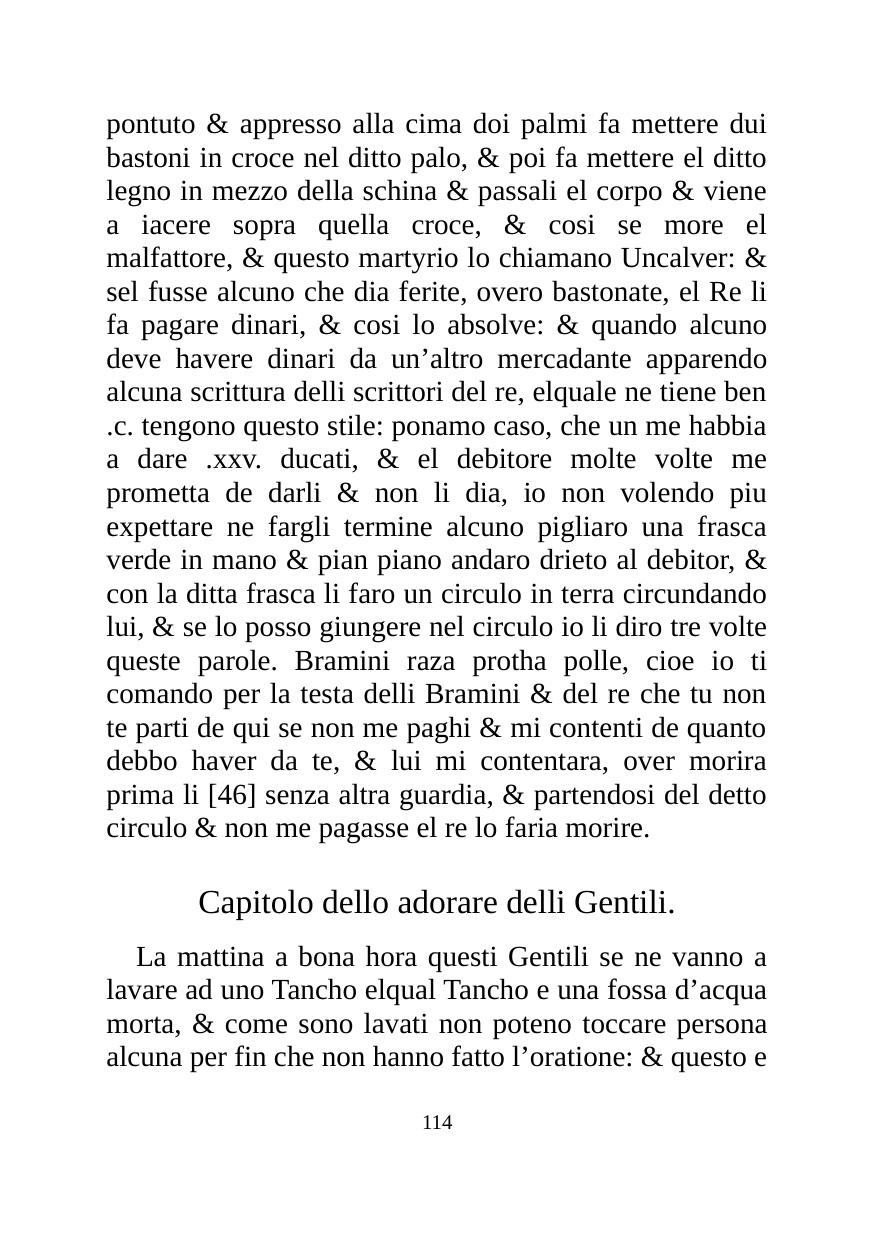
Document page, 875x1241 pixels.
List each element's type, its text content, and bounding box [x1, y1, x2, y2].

text La mattina a bona hora questi Gentili se ne vanno a lavare ad uno Tancho elqual Tancho e una fossa d’acqua morta, & come sono lavati non poteno toccare persona alcuna per fin che non hanno fatto l’oratione: & questo e [106, 939, 768, 1073]
subtitle Capitolo dello adorare delli Gentili. [106, 883, 768, 921]
text pontuto & appresso alla cima doi palmi fa mettere dui bastoni in croce nel ditto palo, & poi fa mettere el ditto legno in mezzo della schina & passali el corpo & viene a iacere sopra quella croce, & cosi se more el malfattore, & questo martyrio lo chiamano Uncalver: & sel fusse alcuno che dia ferite, overo bastonate, el Re li fa pagare dinari, & cosi lo absolve: & quando alcuno deve havere dinari da un’altro mercadante apparendo alcuna scrittura delli scrittori del re, elquale ne tiene ben .c. tengono questo stile: ponamo caso, che un me habbia a dare .xxv. ducati, & el debitore molte volte me prometta de darli & non li dia, io non volendo piu expettare ne fargli termine alcuno pigliaro una frasca verde in mano & pian piano andaro drieto al debitor, & con la ditta frasca li faro un circulo in terra circundando lui, & se lo posso giungere nel circulo io li diro tre volte queste parole. Bramini raza protha polle, cioe io ti comando per la testa delli Bramini & del re che tu non te parti de qui se non me paghi & mi contenti de quanto debbo haver da te, & lui mi contentara, over morira prima li [46] senza altra guardia, & partendosi del detto circulo & non me pagasse el re lo faria morire. [106, 106, 768, 844]
